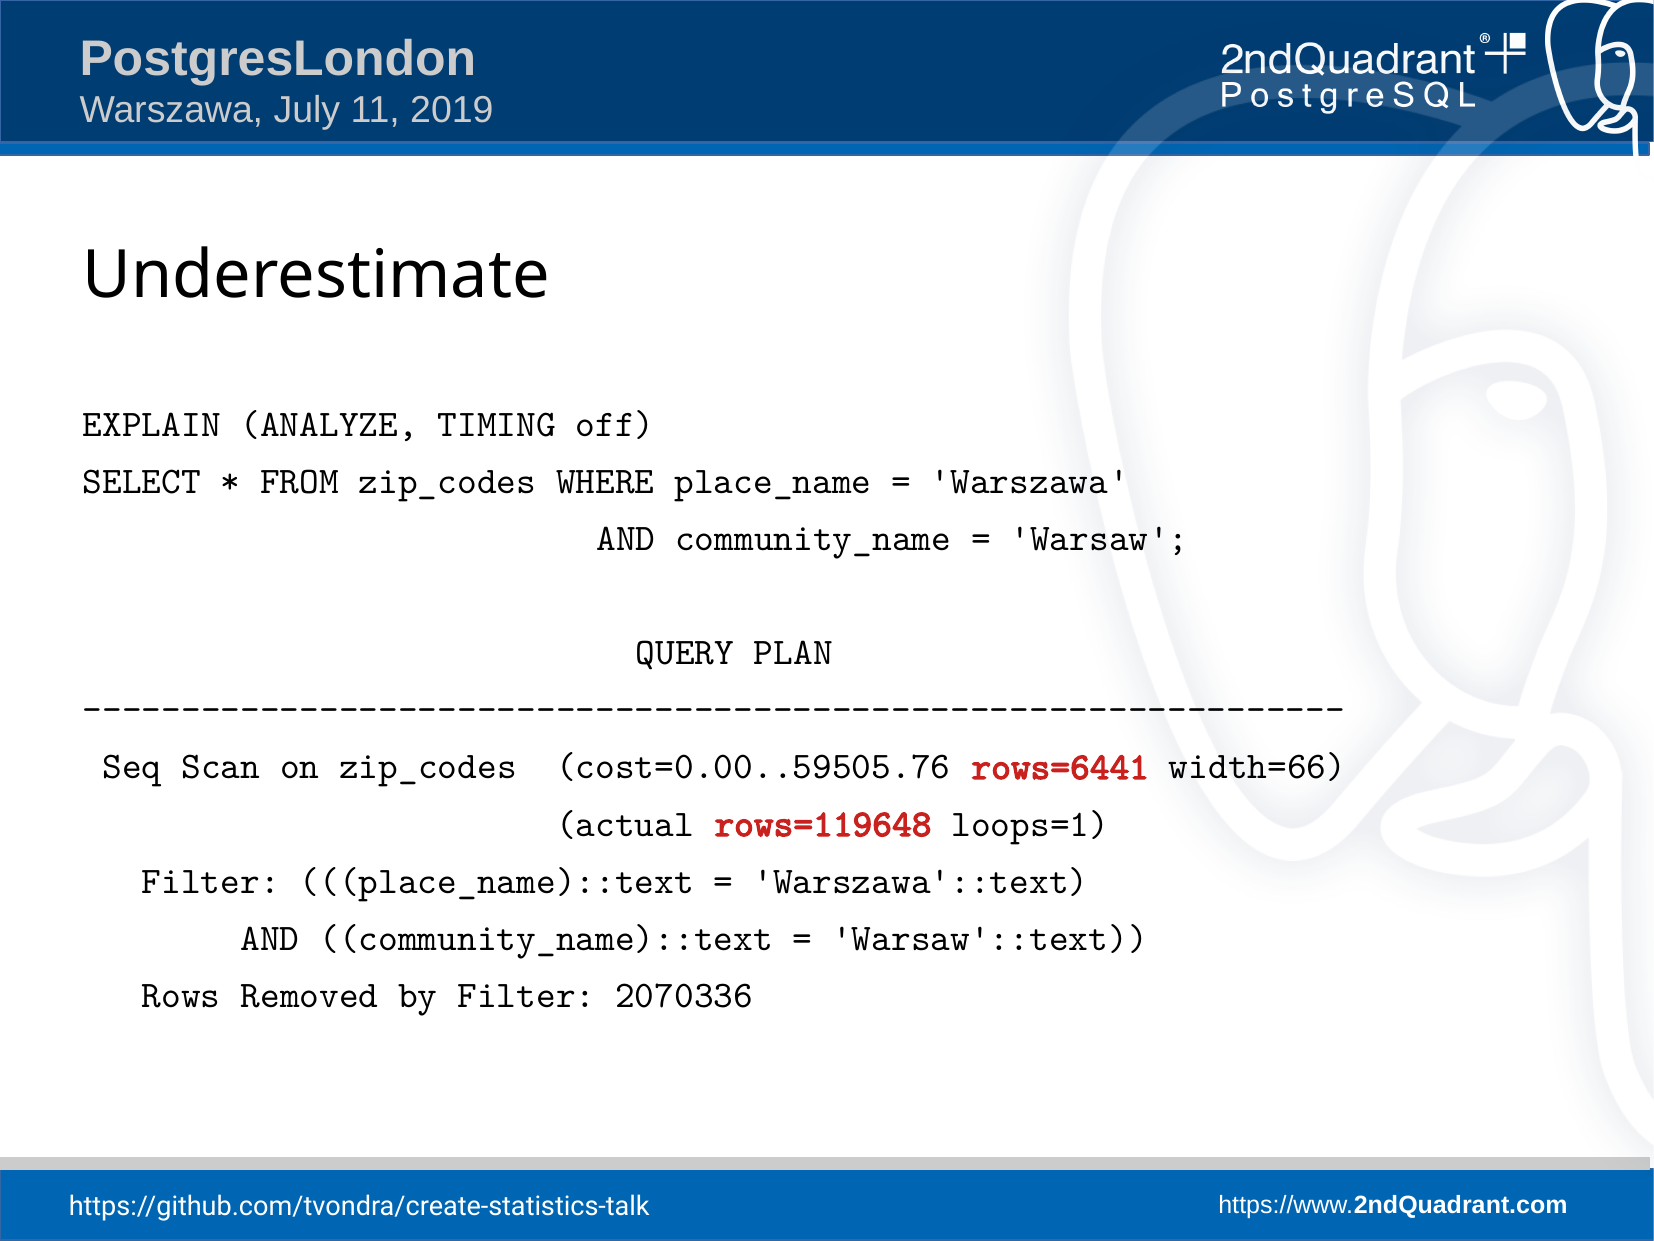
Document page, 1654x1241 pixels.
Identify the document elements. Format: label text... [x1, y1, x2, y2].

title Underestimate [82, 167, 1571, 375]
picture [632, 0, 1654, 1241]
list EXPLAIN (ANALYZE, TIMING off) SELECT * FROM zip_codes WHERE place_name = 'Warszawa' AND community_name = 'Warsaw'; QUERY PLAN ---------------------------------------------------------------- Seq Scan on zip_codes (cost=0.00..59505.76 rows=6441 width=66) (actual rows=119648 loops=1) Filter: (((place_name)::text = 'Warszawa'::text) AND ((community_name)::text = 'Warsaw'::text)) Rows Removed by Filter: 2070336 [82, 390, 1571, 1110]
